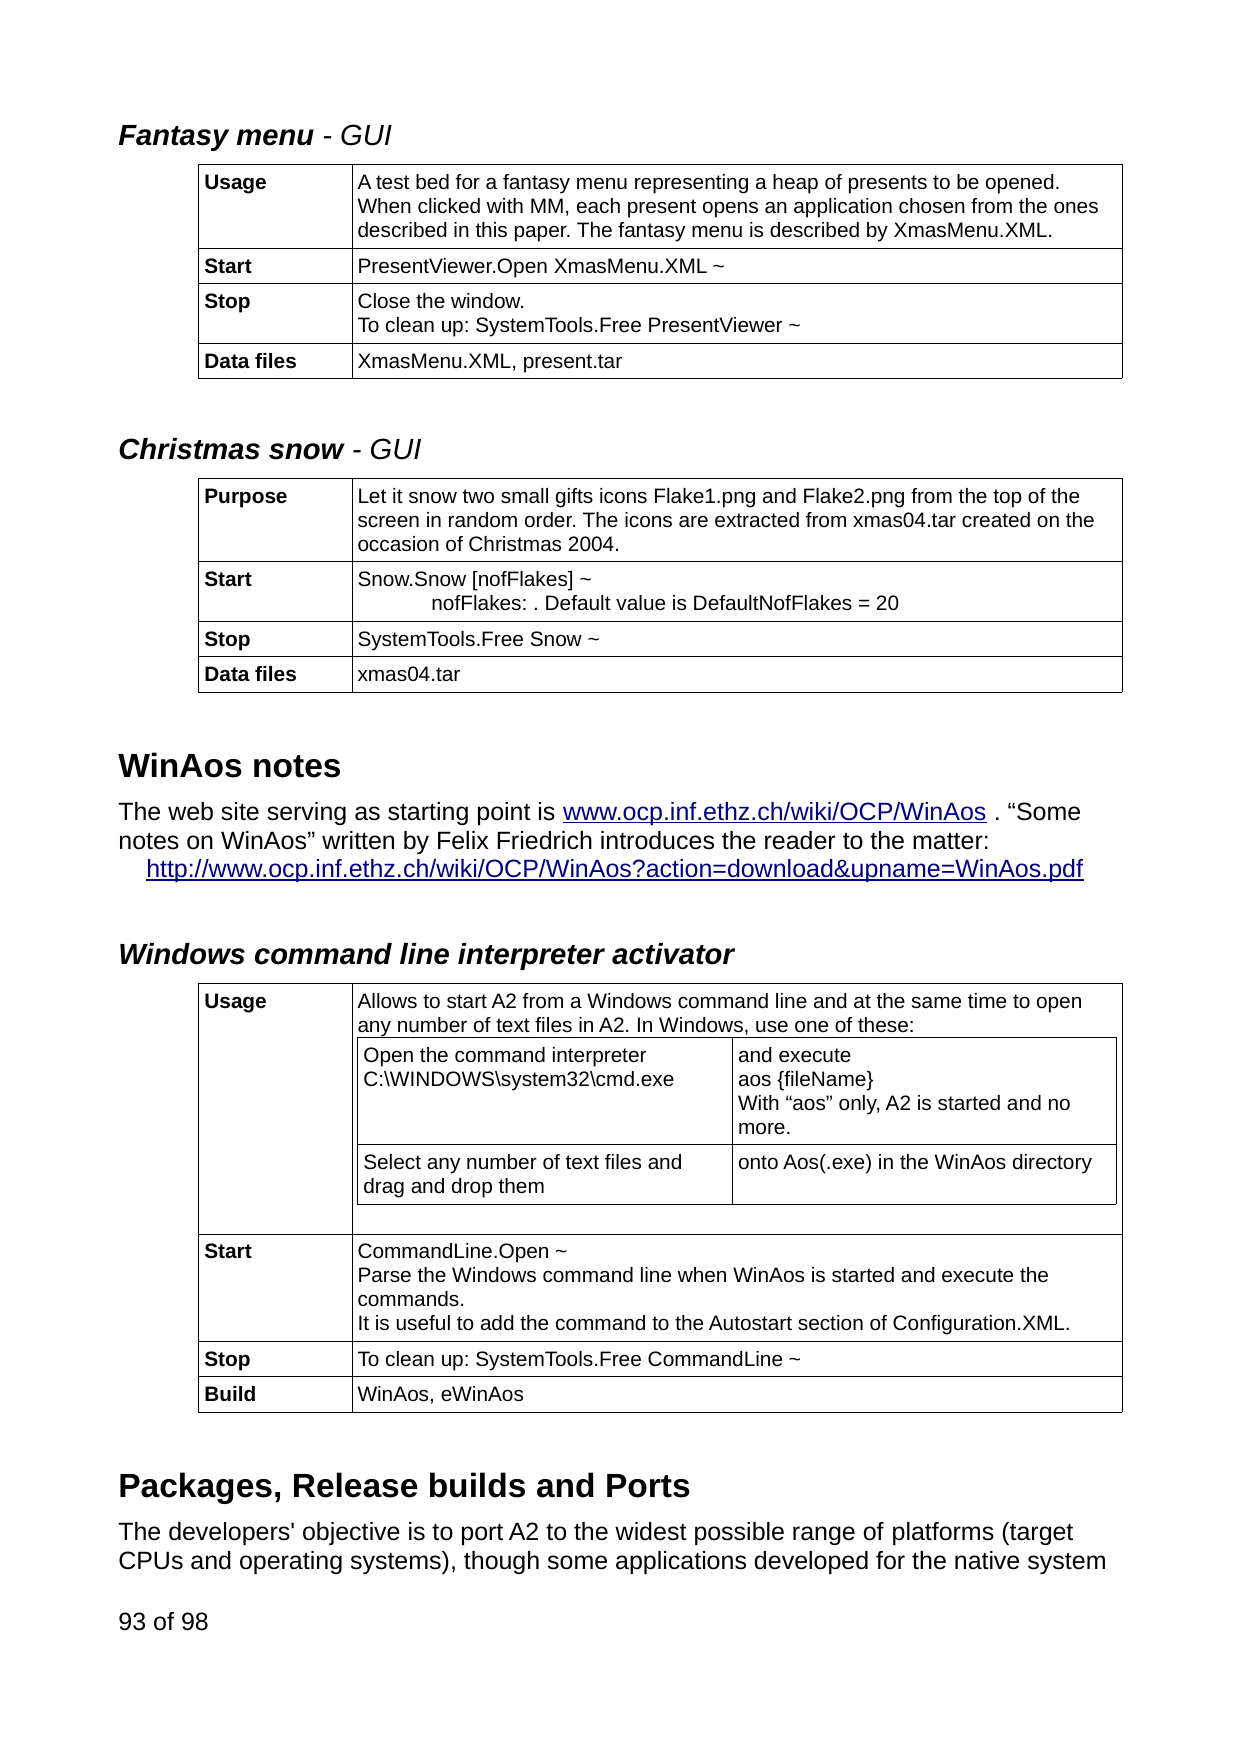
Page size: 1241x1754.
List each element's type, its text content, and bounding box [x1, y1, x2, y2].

subtitle Fantasy menu - GUI [118, 118, 1122, 152]
table_cell Start [199, 1235, 352, 1341]
table_cell Select any number of text files and drag and drop them [358, 1145, 732, 1204]
table_cell onto Aos(.exe) in the WinAos directory [733, 1145, 1116, 1204]
table_cell Stop [199, 1342, 352, 1376]
table_cell PresentViewer.Open XmasMenu.XML ~ [353, 249, 1122, 283]
table_cell CommandLine.Open ~ Parse the Windows command line when WinAos is started and execute the commands. It is useful to add the command to the Autostart section of Configuration.XML. [353, 1235, 1122, 1341]
table_cell Data files [199, 657, 352, 692]
table_cell xmas04.tar [353, 657, 1122, 692]
table_header Open the command interpreter C:\WINDOWS\system32\cmd.exe [358, 1038, 732, 1144]
table_header Allows to start A2 from a Windows command line and at the same time to open any number of text files in A2. In Windows, use one of these: [353, 984, 1122, 1233]
table_cell SystemTools.Free Snow ~ [353, 622, 1122, 656]
table_cell Stop [199, 622, 352, 656]
table_header Usage [199, 165, 352, 248]
table_header Usage [199, 984, 352, 1233]
table_header A test bed for a fantasy menu representing a heap of presents to be opened. When clicked with MM, each present opens an application chosen from the ones described in this paper. The fantasy menu is described by XmasMenu.XML. [353, 165, 1122, 248]
table_header Purpose [199, 479, 352, 561]
text The web site serving as starting point is www.ocp.inf.ethz.ch/wiki/OCP/WinAos . “Some notes on WinAos” written by Felix Friedrich introduces the reader to the matter: [118, 797, 1122, 854]
table_cell Stop [199, 284, 352, 343]
subtitle Christmas snow - GUI [118, 432, 1122, 466]
table_header Let it snow two small gifts icons Flake1.png and Flake2.png from the top of the screen in random order. The icons are extracted from xmas04.tar created on the occasion of Christmas 2004. [353, 479, 1122, 561]
table_cell To clean up: SystemTools.Free CommandLine ~ [353, 1342, 1122, 1376]
table_header and execute aos {fileName} With “aos” only, A2 is started and no more. [733, 1038, 1116, 1144]
table_cell Build [199, 1377, 352, 1412]
table_cell Data files [199, 344, 352, 378]
text The developers' objective is to port A2 to the widest possible range of platforms (target CPUs and operating systems), though some applications developed for the native system [118, 1517, 1122, 1574]
table_cell Start [199, 249, 352, 283]
table_cell WinAos, eWinAos [353, 1377, 1122, 1412]
table_cell Start [199, 562, 352, 621]
subtitle WinAos notes [118, 746, 1122, 784]
text http://www.ocp.inf.ethz.ch/wiki/OCP/WinAos?action=download&upname=WinAos.pdf [118, 854, 1122, 883]
subtitle Windows command line interpreter activator [118, 937, 1122, 971]
table_cell Snow.Snow [nofFlakes] ~ nofFlakes: . Default value is DefaultNofFlakes = 20 [353, 562, 1122, 621]
subtitle Packages, Release builds and Ports [118, 1466, 1122, 1504]
table_cell XmasMenu.XML, present.tar [353, 344, 1122, 378]
table_cell Close the window. To clean up: SystemTools.Free PresentViewer ~ [353, 284, 1122, 343]
